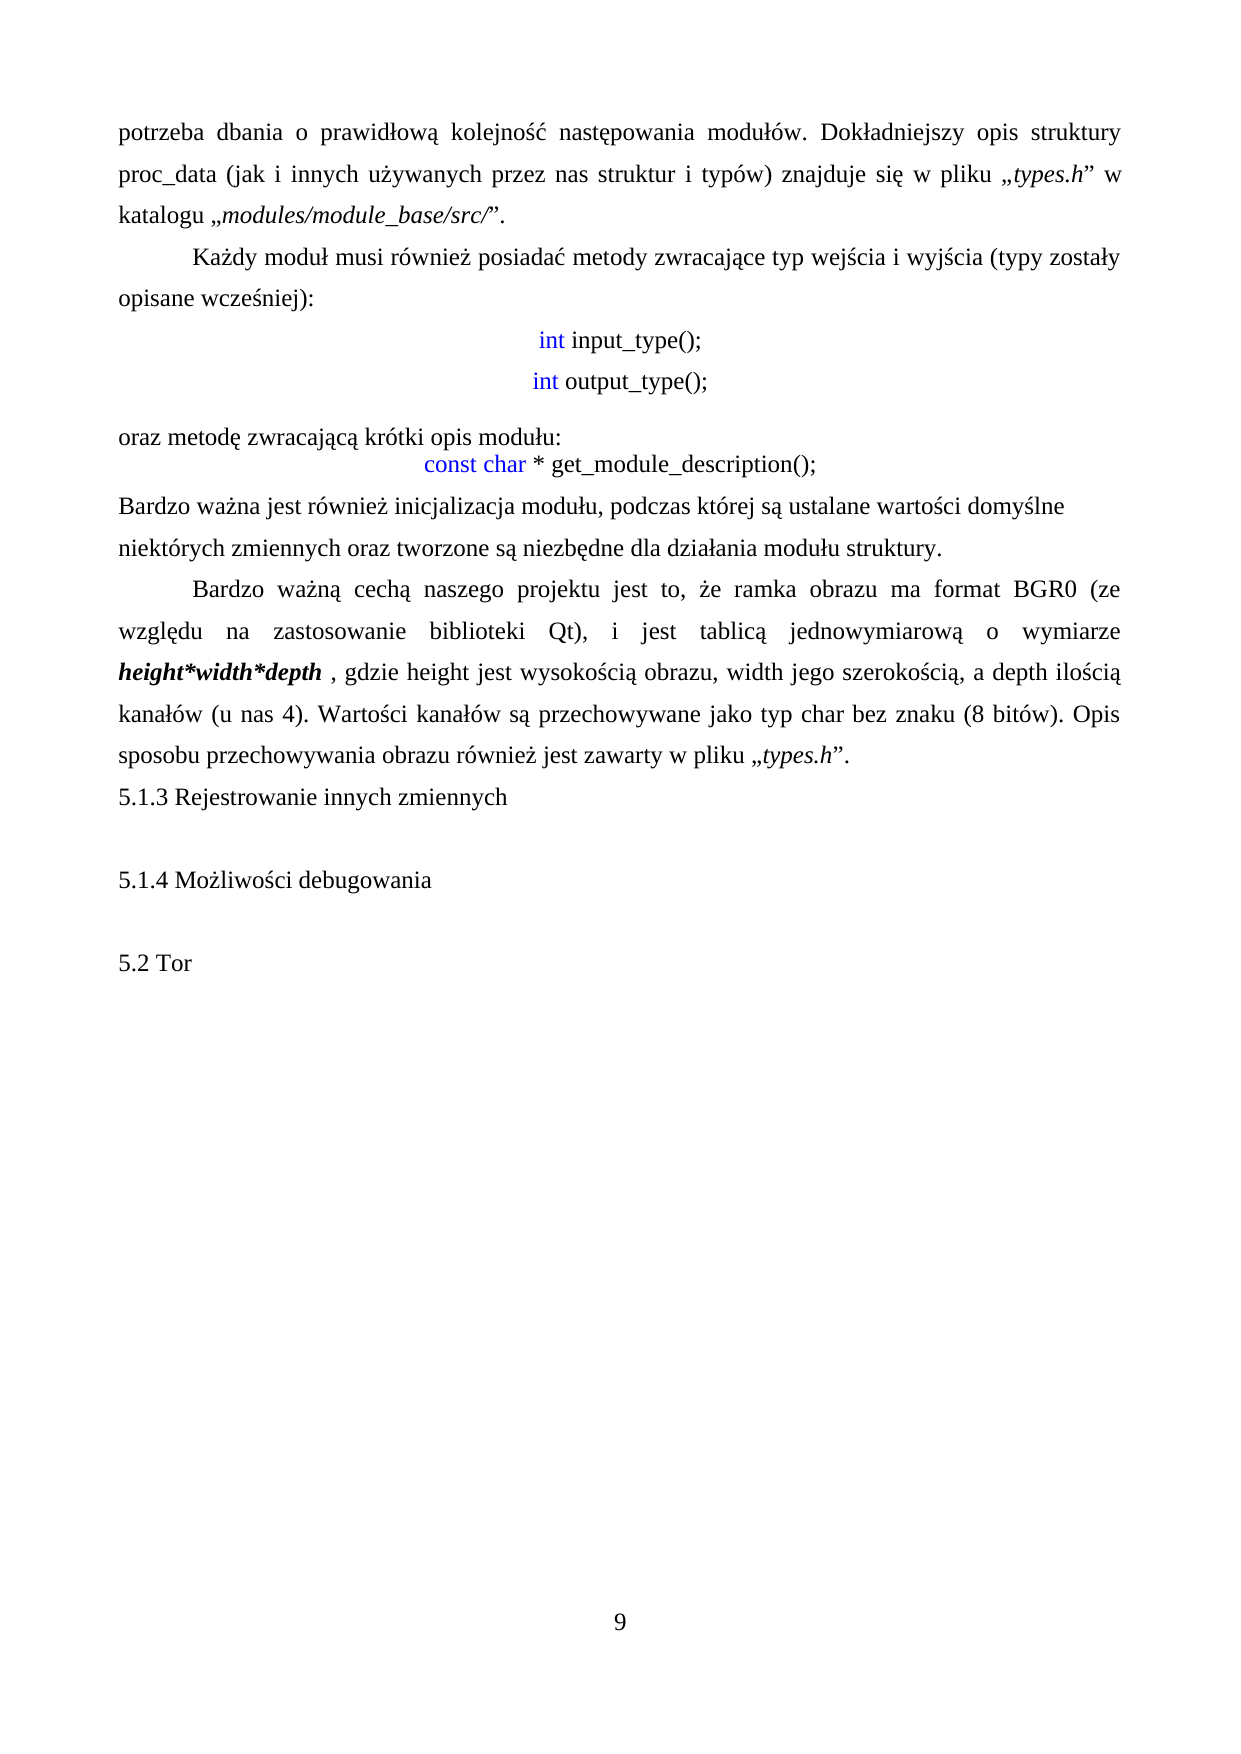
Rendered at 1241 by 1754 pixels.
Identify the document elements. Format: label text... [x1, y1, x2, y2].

text 5.2 Tor [118, 949, 1122, 977]
text Bardzo ważną cechą naszego projektu jest to, że ramka obrazu ma format BGR0 (ze względu na zastosowanie biblioteki Qt), i jest tablicą jednowymiarową o wymiarze height*width*depth , gdzie height jest wysokością obrazu, width jego szerokością, a depth ilością kanałów (u nas 4). Wartości kanałów są przechowywane jako typ char bez znaku (8 bitów). Opis sposobu przechowywania obrazu również jest zawarty w pliku „types.h”. [118, 575, 1122, 769]
text Bardzo ważna jest również inicjalizacja modułu, podczas której są ustalane wartości domyślne niektórych zmiennych oraz tworzone są niezbędne dla działania modułu struktury. [118, 492, 1122, 561]
text 5.1.3 Rejestrowanie innych zmiennych [118, 783, 1122, 811]
text int output_type(); [118, 367, 1122, 395]
text const char * get_module_description(); [118, 451, 1122, 478]
text 5.1.4 Możliwości debugowania [118, 866, 1122, 894]
text int input_type(); [118, 326, 1122, 354]
text potrzeba dbania o prawidłową kolejność następowania modułów. Dokładniejszy opis struktury proc_data (jak i innych używanych przez nas struktur i typów) znajduje się w pliku „types.h” w katalogu „modules/module_base/src/”. [118, 118, 1122, 229]
text oraz metodę zwracającą krótki opis modułu: [118, 423, 1122, 451]
text Każdy moduł musi również posiadać metody zwracające typ wejścia i wyjścia (typy zostały opisane wcześniej): [118, 243, 1122, 312]
